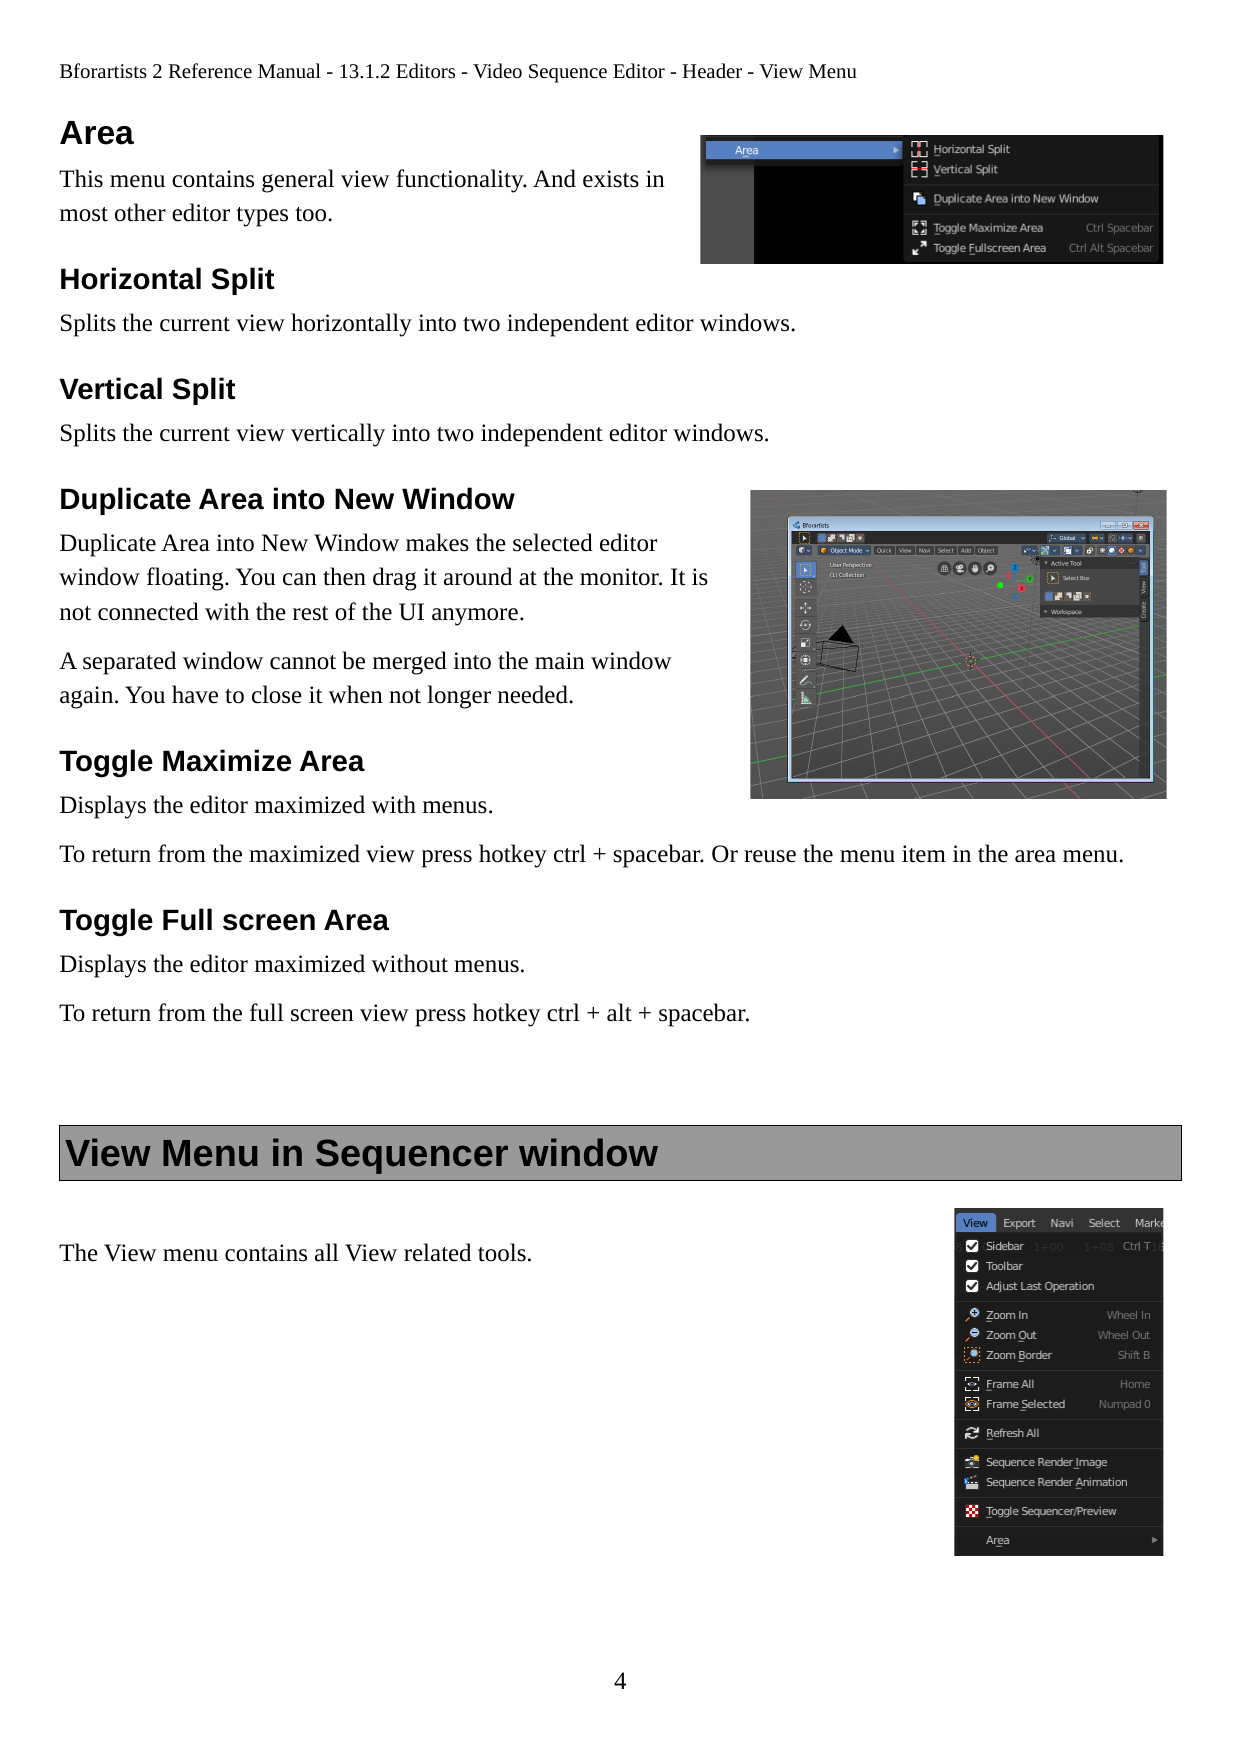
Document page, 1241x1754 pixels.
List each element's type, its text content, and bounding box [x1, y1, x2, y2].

subtitle Duplicate Area into New Window [59, 482, 1181, 515]
subtitle Horizontal Split [59, 262, 1181, 296]
picture [700, 135, 1164, 264]
text To return from the full screen view press hotkey ctrl + alt + spacebar. [59, 998, 1181, 1027]
text The View menu contains all View related tools. [59, 1238, 954, 1267]
subtitle Toggle Full screen Area [59, 903, 1181, 937]
picture [750, 490, 1167, 799]
text Displays the editor maximized with menus. [59, 790, 1181, 819]
picture [954, 1208, 1164, 1556]
subtitle Toggle Maximize Area [59, 744, 750, 778]
text A separated window cannot be merged into the main window again. You have to close it when not longer needed. [59, 646, 750, 709]
subtitle [1167, 744, 1181, 778]
text This menu contains general view functionality. And exists in most other editor types too. [59, 164, 700, 227]
text Splits the current view horizontally into two independent editor windows. [59, 308, 1181, 337]
subtitle Vertical Split [59, 372, 1181, 406]
subtitle Area [59, 113, 1181, 151]
table_header View Menu in Sequencer window [60, 1126, 1181, 1180]
text Splits the current view vertically into two independent editor windows. [59, 418, 1181, 447]
text Duplicate Area into New Window makes the selected editor window floating. You can then drag it around at the monitor. It is not connected with the rest of the UI anymore. [59, 528, 750, 626]
text To return from the maximized view press hotkey ctrl + spacebar. Or reuse the menu item in the area menu. [59, 839, 1181, 868]
text Displays the editor maximized without menus. [59, 949, 1181, 978]
